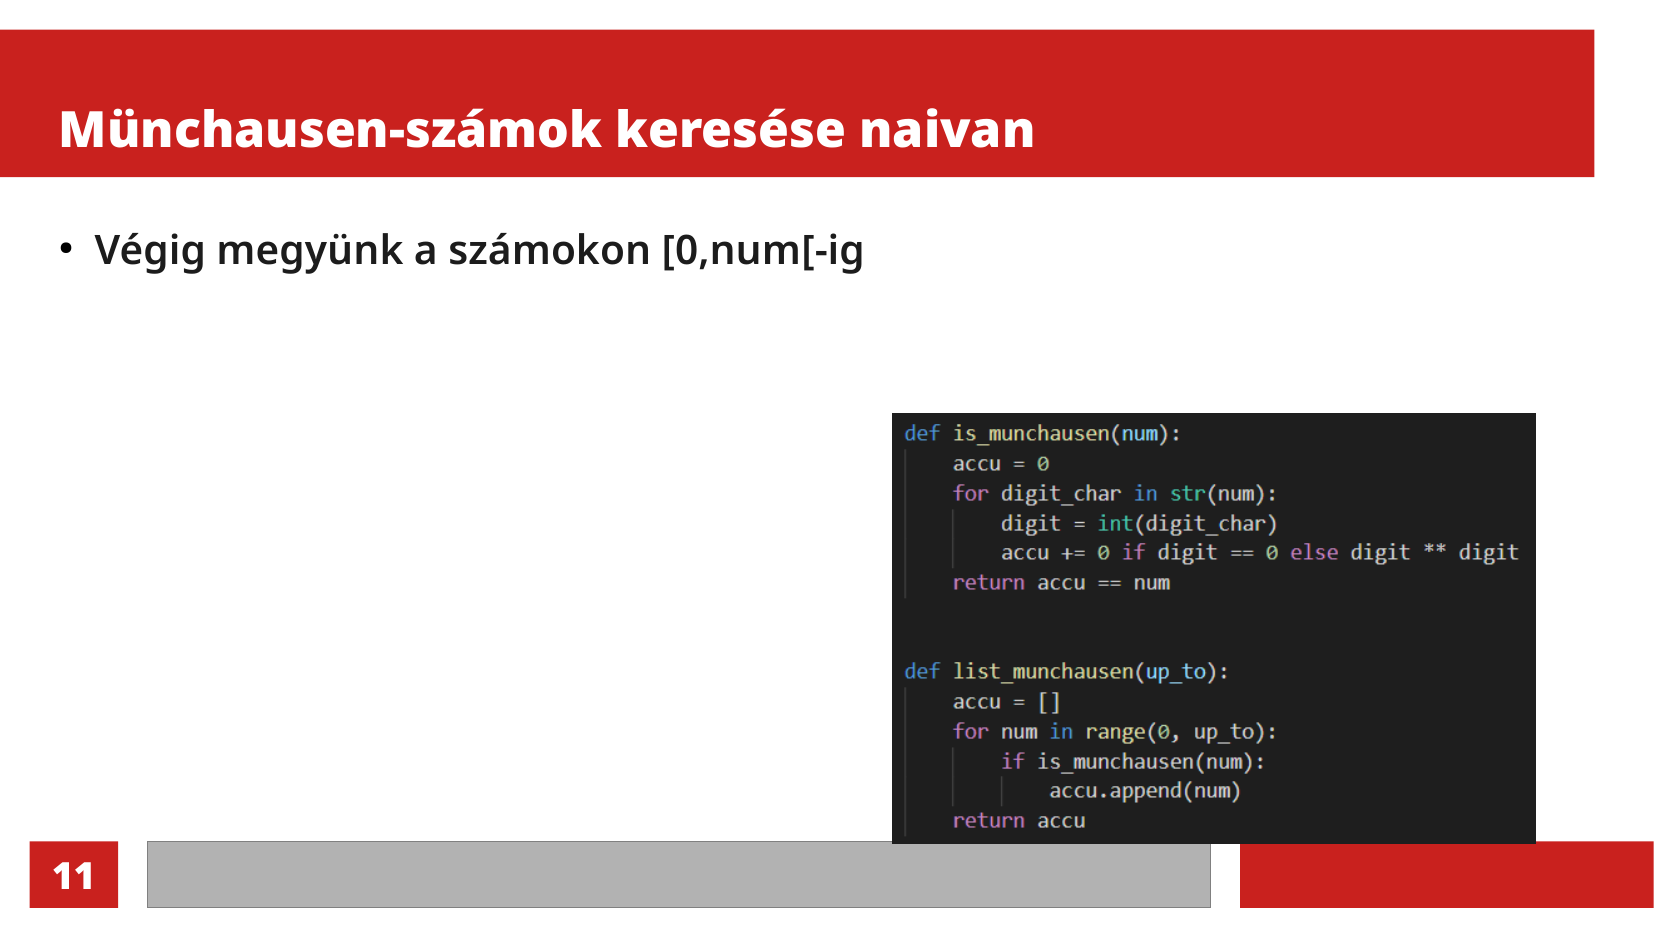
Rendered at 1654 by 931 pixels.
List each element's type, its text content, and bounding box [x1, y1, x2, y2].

title Münchausen-számok keresése naivan [59, 44, 1595, 163]
picture [892, 413, 1536, 844]
list Végig megyünk a számokon [0,num[-ig [59, 221, 1565, 443]
